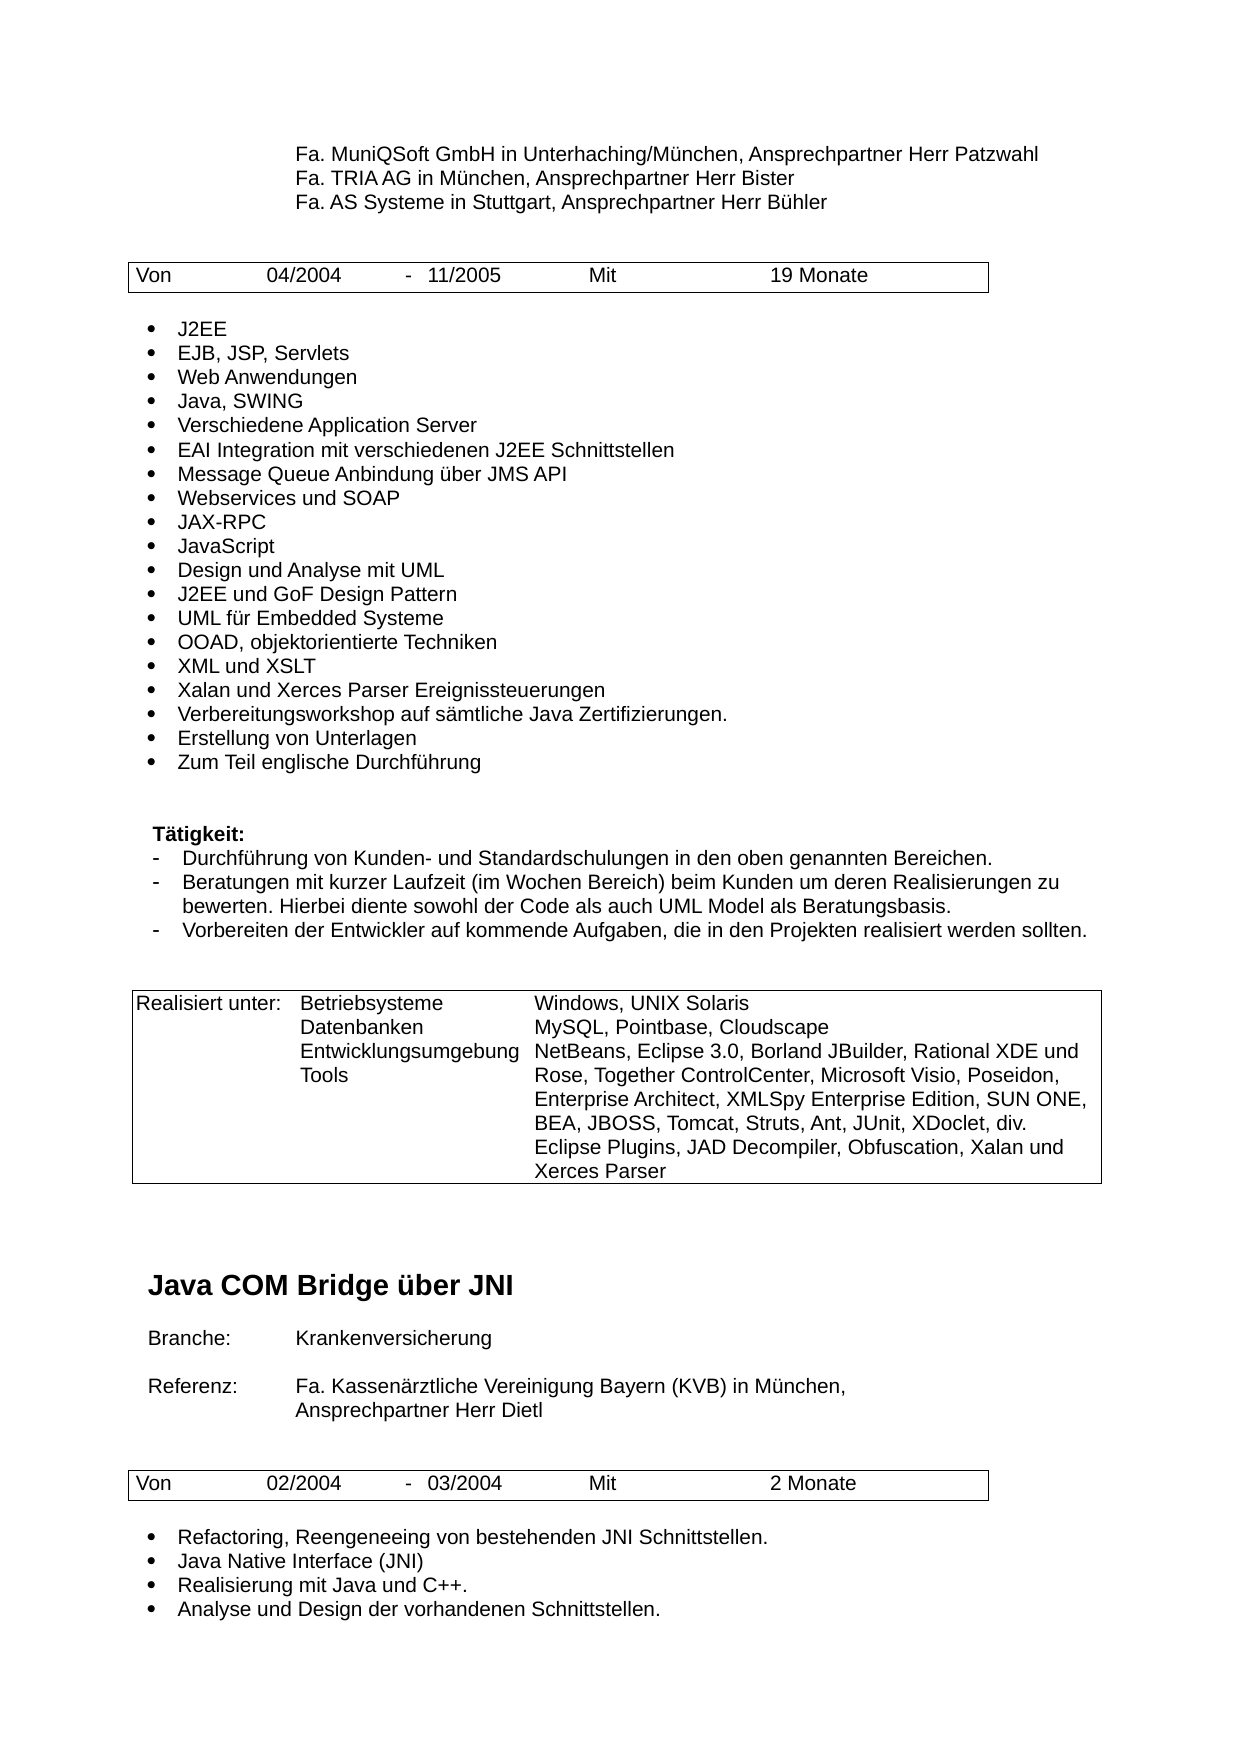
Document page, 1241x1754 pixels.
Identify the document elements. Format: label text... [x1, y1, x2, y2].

list Webservices und SOAP [148, 486, 1110, 509]
text Fa. MuniQSoft GmbH in Unterhaching/München, Ansprechpartner Herr Patzwahl [221, 142, 1110, 166]
list Erstellung von Unterlagen [148, 726, 1110, 750]
list Vorbereiten der Entwickler auf kommende Aufgaben, die in den Projekten realisiert werden sollten. [152, 918, 1110, 942]
list XML und XSLT [148, 654, 1110, 678]
list J2EE und GoF Design Pattern [148, 582, 1110, 606]
text Referenz: Fa. Kassenärztliche Vereinigung Bayern (KVB) in München, [148, 1374, 1110, 1398]
table_header Mit [581, 263, 762, 292]
list JAX-RPC [148, 509, 1110, 534]
table_header Windows, UNIX Solaris MySQL, Pointbase, Cloudscape [531, 991, 1101, 1039]
list Java Native Interface (JNI) [148, 1549, 1110, 1573]
list Refactoring, Reengeneeing von bestehenden JNI Schnittstellen. [148, 1525, 1110, 1549]
table_header Mit [581, 1471, 762, 1500]
list Verbereitungsworkshop auf sämtliche Java Zertifizierungen. [148, 702, 1110, 726]
list EJB, JSP, Servlets [148, 341, 1110, 365]
list Verschiedene Application Server [148, 413, 1110, 437]
table_header - [398, 263, 420, 292]
list Xalan und Xerces Parser Ereignissteuerungen [148, 678, 1110, 702]
text Tätigkeit: [152, 822, 1110, 846]
list OOAD, objektorientierte Techniken [148, 630, 1110, 654]
text Ansprechpartner Herr Dietl [221, 1398, 1110, 1422]
text Fa. AS Systeme in Stuttgart, Ansprechpartner Herr Bühler [221, 190, 1110, 214]
subtitle Java COM Bridge über JNI [148, 1268, 1110, 1302]
list Zum Teil englische Durchführung [148, 750, 1110, 774]
text Fa. TRIA AG in München, Ansprechpartner Herr Bister [221, 166, 1110, 190]
list UML für Embedded Systeme [148, 606, 1110, 630]
table_header 02/2004 [259, 1471, 398, 1500]
table_cell Entwicklungsumgebung Tools [297, 1039, 531, 1183]
list J2EE [148, 317, 1110, 341]
table_header 03/2004 [420, 1471, 581, 1500]
list EAI Integration mit verschiedenen J2EE Schnittstellen [148, 437, 1110, 461]
list Analyse und Design der vorhandenen Schnittstellen. [148, 1597, 1110, 1621]
table_header 19 Monate [763, 263, 988, 292]
list Durchführung von Kunden- und Standardschulungen in den oben genannten Bereichen. [152, 846, 1110, 870]
text Branche: Krankenversicherung [148, 1326, 1110, 1350]
list Web Anwendungen [148, 365, 1110, 389]
table_cell [133, 1039, 297, 1183]
list Java, SWING [148, 389, 1110, 413]
list Design und Analyse mit UML [148, 558, 1110, 582]
table_header 04/2004 [259, 263, 398, 292]
table_header 11/2005 [420, 263, 581, 292]
list Message Queue Anbindung über JMS API [148, 461, 1110, 486]
table_cell NetBeans, Eclipse 3.0, Borland JBuilder, Rational XDE und Rose, Together ControlCenter, Microsoft Visio, Poseidon, Enterprise Architect, XMLSpy Enterprise Edition, SUN ONE, BEA, JBOSS, Tomcat, Struts, Ant, JUnit, XDoclet, div. Eclipse Plugins, JAD Decompiler, Obfuscation, Xalan und Xerces Parser [531, 1039, 1101, 1183]
table_header 2 Monate [763, 1471, 988, 1500]
table_header Von [129, 263, 259, 292]
table_header Betriebsysteme Datenbanken [297, 991, 531, 1039]
table_header Von [129, 1471, 259, 1500]
table_header - [398, 1471, 420, 1500]
list JavaScript [148, 534, 1110, 558]
table_header Realisiert unter: [133, 991, 297, 1039]
list Beratungen mit kurzer Laufzeit (im Wochen Bereich) beim Kunden um deren Realisierungen zu bewerten. Hierbei diente sowohl der Code als auch UML Model als Beratungsbasis. [152, 870, 1110, 918]
list Realisierung mit Java und C++. [148, 1573, 1110, 1597]
